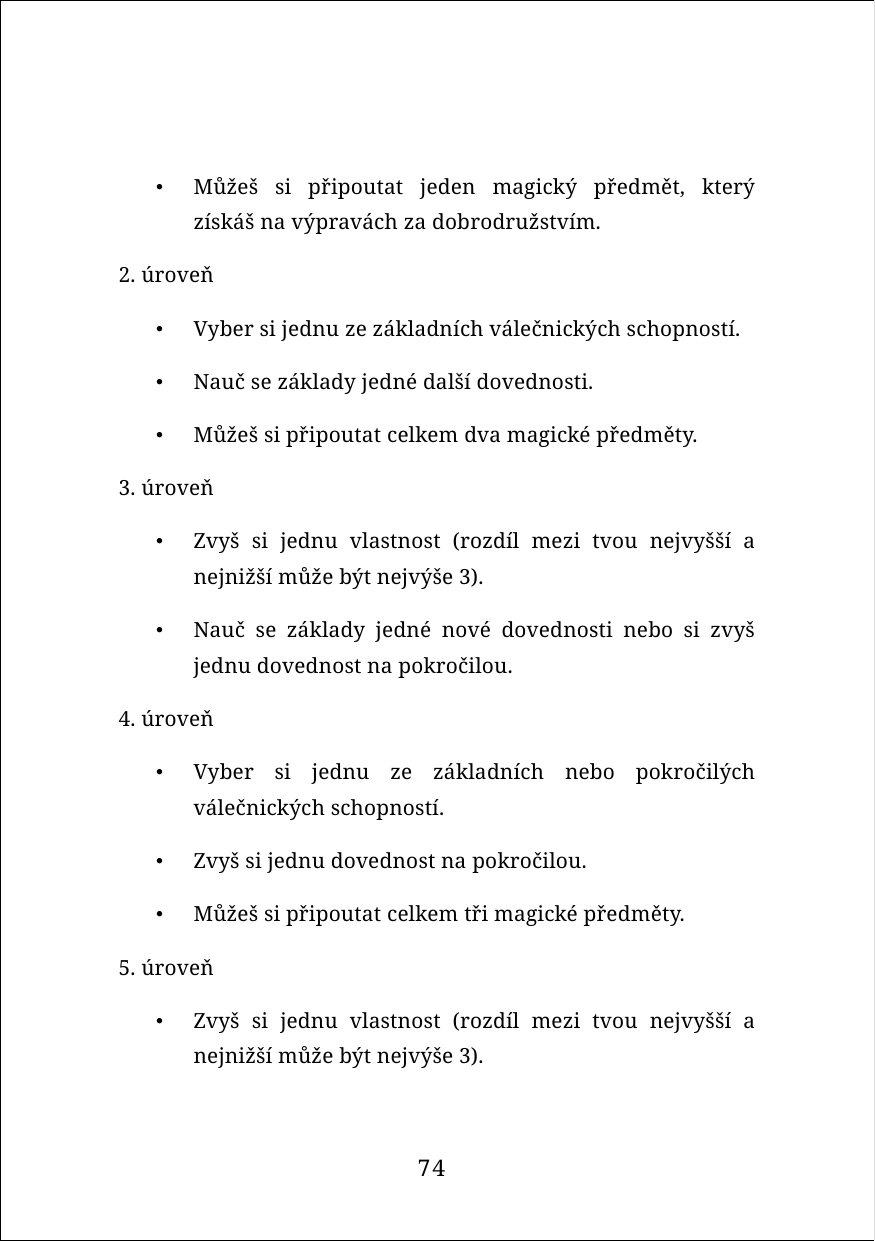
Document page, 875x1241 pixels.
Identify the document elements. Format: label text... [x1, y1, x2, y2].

list Nauč se základy jedné další dovednosti. [156, 367, 756, 395]
text 4. úroveň [118, 704, 756, 733]
list Zvyš si jednu vlastnost (rozdíl mezi tvou nejvyšší a nejnižší může být nejvýše 3). [156, 527, 756, 591]
text 2. úroveň [118, 261, 756, 289]
list Můžeš si připoutat celkem tři magické předměty. [156, 899, 756, 928]
text 5. úroveň [118, 953, 756, 981]
list Můžeš si připoutat celkem dva magické předměty. [156, 420, 756, 449]
list Vyber si jednu ze základních nebo pokročilých válečnických schopností. [156, 757, 756, 821]
list Zvyš si jednu vlastnost (rozdíl mezi tvou nejvyšší a nejnižší může být nejvýše 3). [156, 1006, 756, 1070]
list Můžeš si připoutat jeden magický předmět, který získáš na výpravách za dobrodružstvím. [156, 172, 756, 236]
list Vyber si jednu ze základních válečnických schopností. [156, 314, 756, 342]
list Zvyš si jednu dovednost na pokročilou. [156, 846, 756, 874]
text 3. úroveň [118, 473, 756, 502]
list Nauč se základy jedné nové dovednosti nebo si zvyš jednu dovednost na pokročilou. [156, 615, 756, 679]
